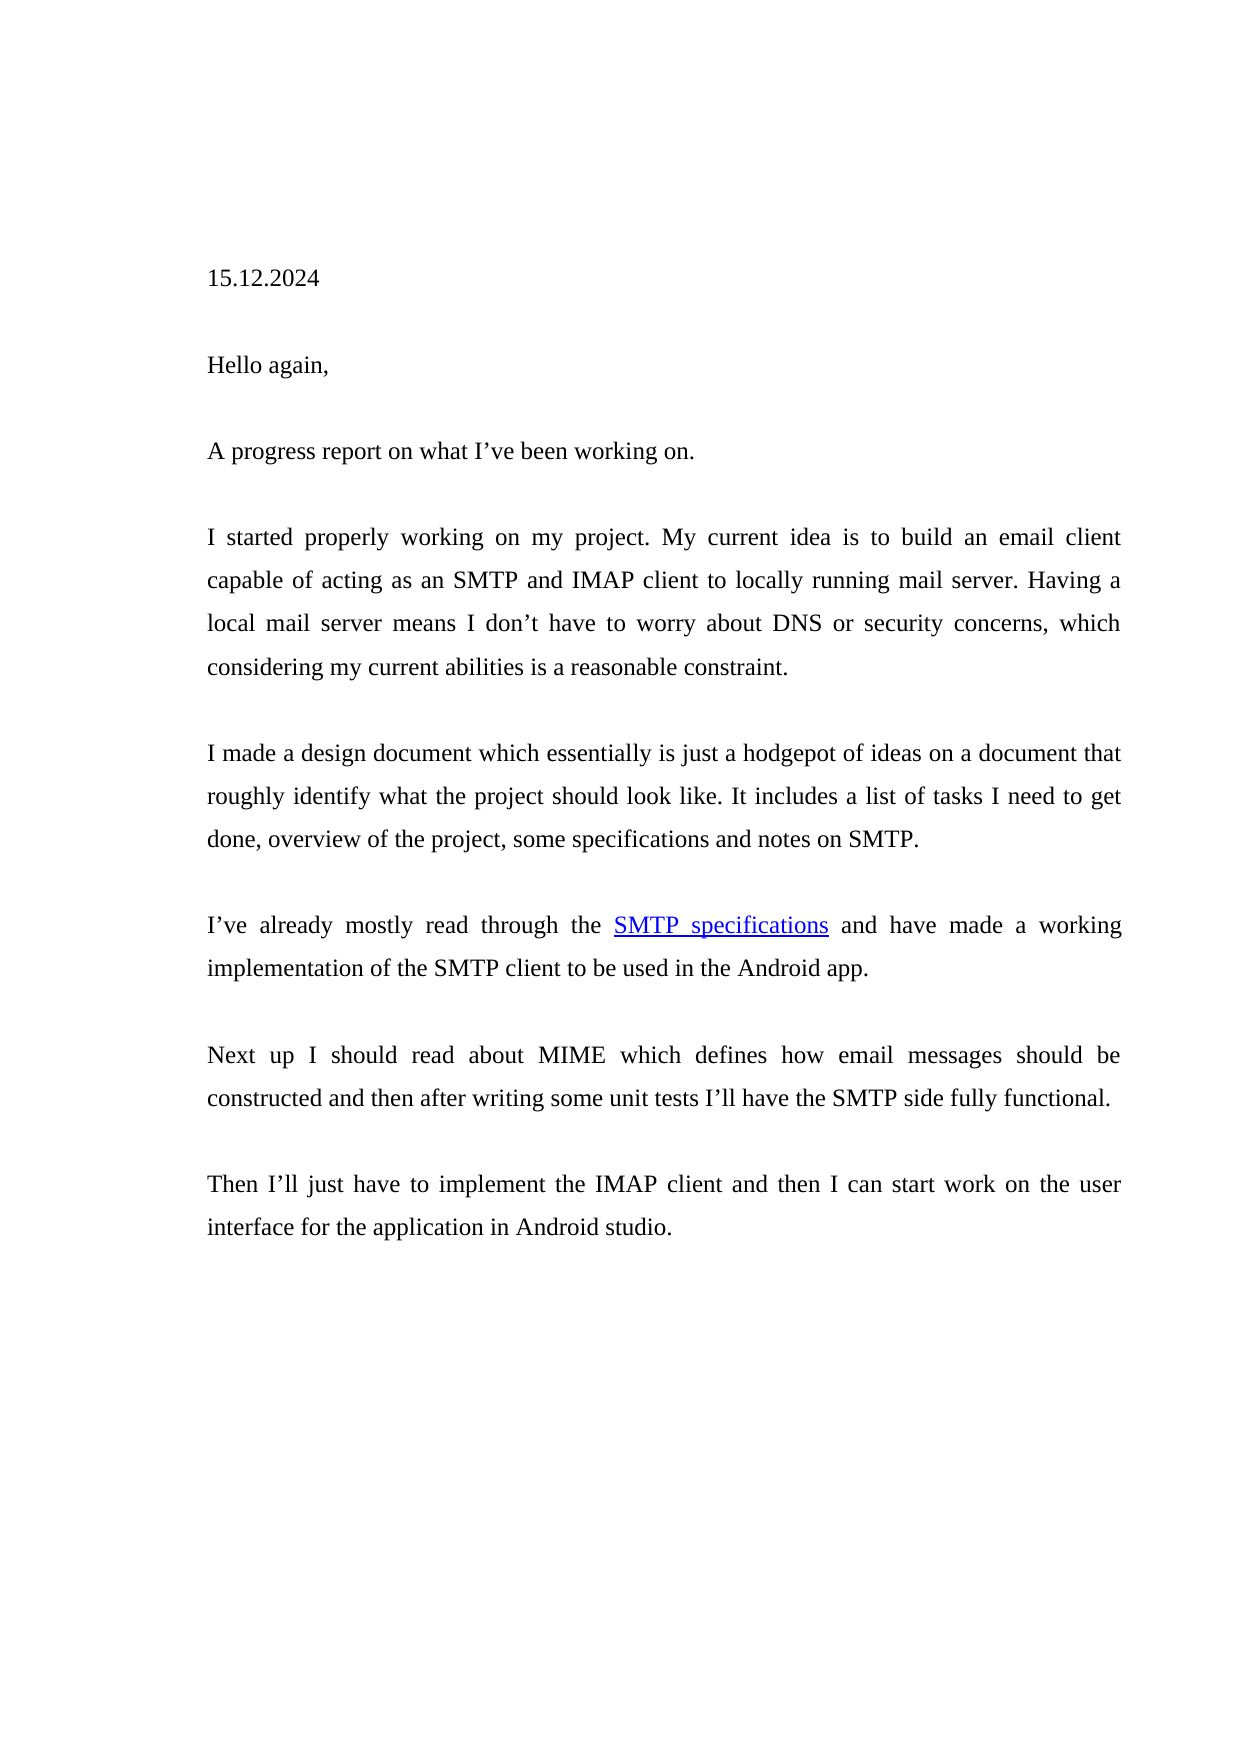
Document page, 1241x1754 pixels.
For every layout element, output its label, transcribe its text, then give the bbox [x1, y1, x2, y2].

text I’ve already mostly read through the SMTP specifications and have made a working implementation of the SMTP client to be used in the Android app. [207, 910, 1122, 982]
text 15.12.2024 [207, 263, 1122, 292]
text A progress report on what I’ve been working on. [207, 436, 1122, 465]
text Hello again, [207, 350, 1122, 378]
text Next up I should read about MIME which defines how email messages should be constructed and then after writing some unit tests I’ll have the SMTP side fully functional. [207, 1040, 1122, 1112]
text I made a design document which essentially is just a hodgepot of ideas on a document that roughly identify what the project should look like. It includes a list of tasks I need to get done, overview of the project, some specifications and notes on SMTP. [207, 738, 1122, 853]
text I started properly working on my project. My current idea is to build an email client capable of acting as an SMTP and IMAP client to locally running mail server. Having a local mail server means I don’t have to worry about DNS or security concerns, which considering my current abilities is a reasonable constraint. [207, 522, 1122, 680]
text Then I’ll just have to implement the IMAP client and then I can start work on the user interface for the application in Android studio. [207, 1169, 1122, 1241]
